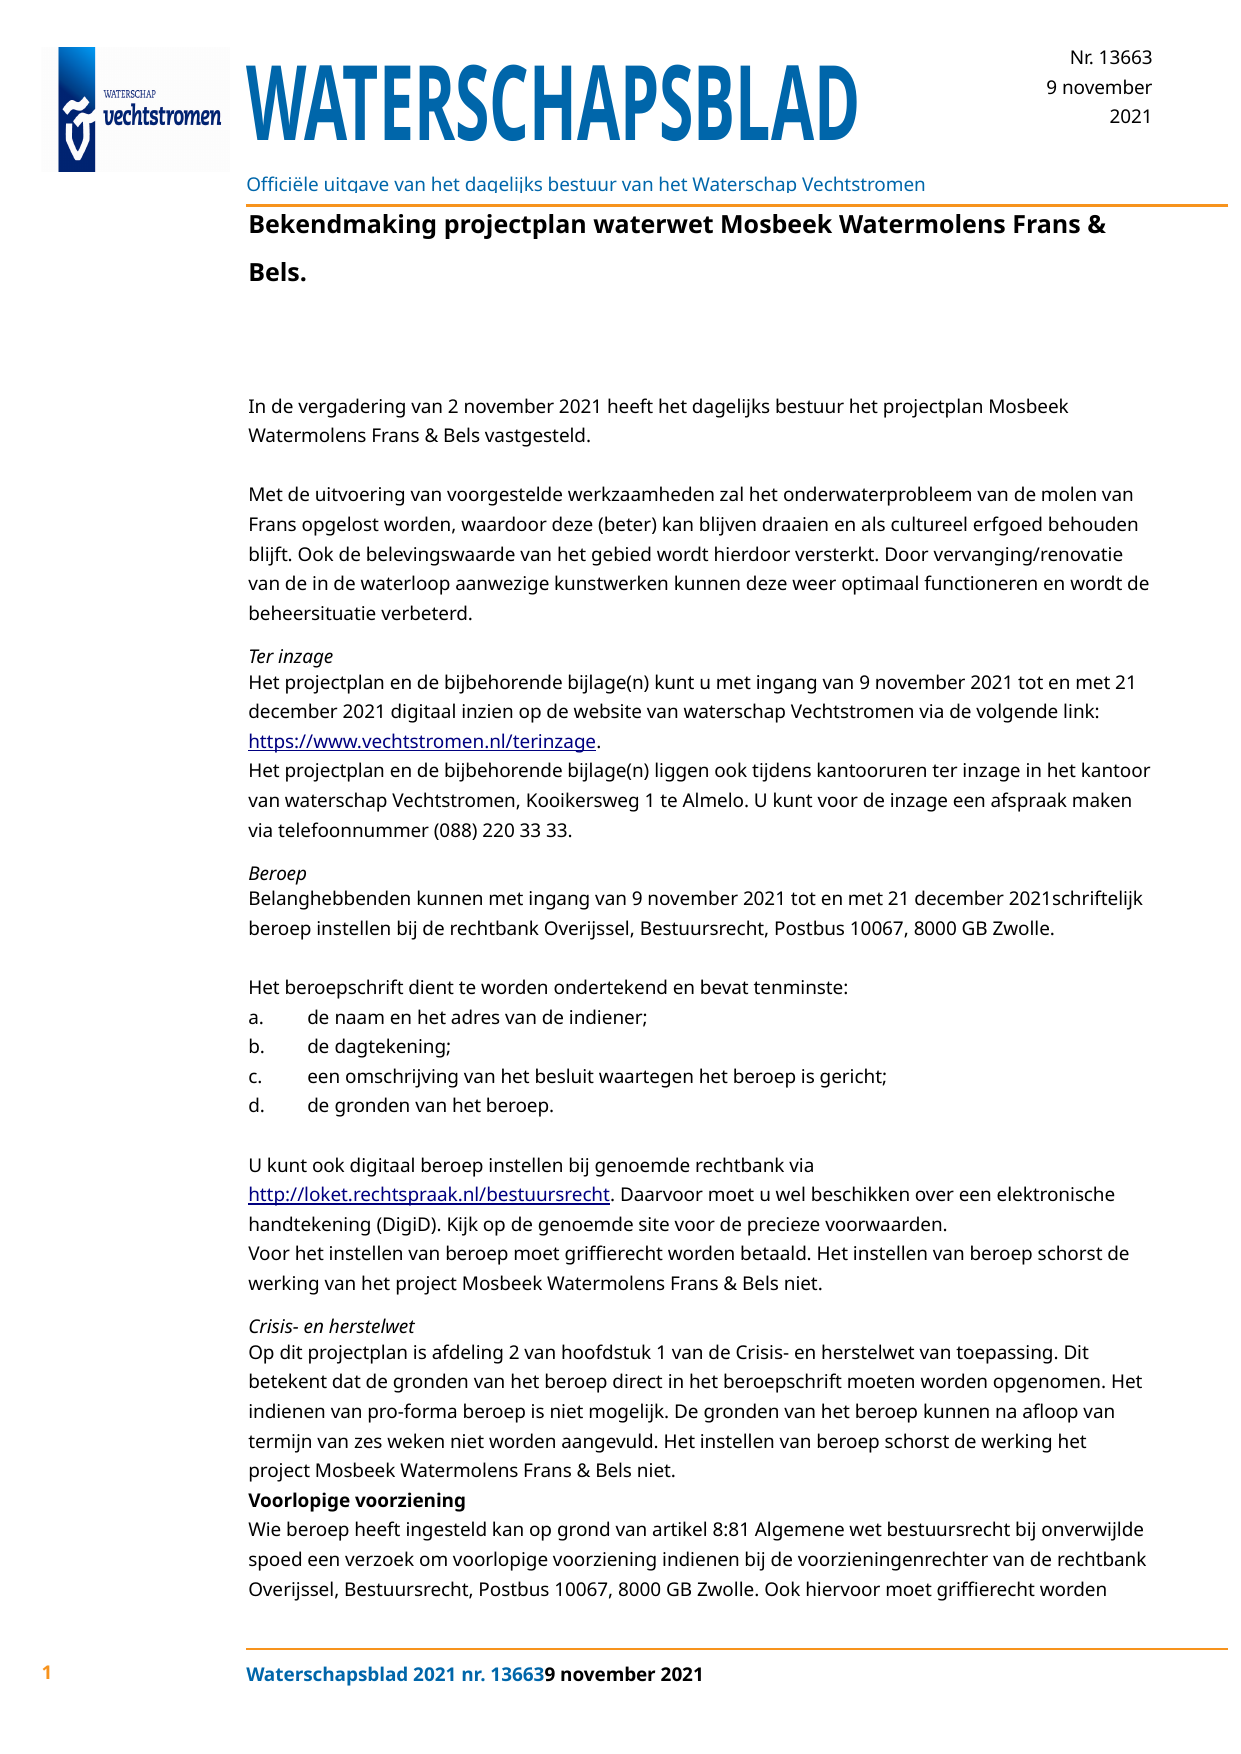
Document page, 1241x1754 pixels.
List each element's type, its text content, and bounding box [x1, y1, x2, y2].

text Voor het instellen van beroep moet griffierecht worden betaald. Het instellen van beroep schorst de werking van het project Mosbeek Watermolens Frans & Bels niet. [248, 1241, 1152, 1296]
list de gronden van het beroep. [248, 1093, 1152, 1118]
text U kunt ook digitaal beroep instellen bij genoemde rechtbank via http://loket.rechtspraak.nl/bestuursrecht. Daarvoor moet u wel beschikken over een elektronische handtekening (DigiD). Kijk op de genoemde site voor de precieze voorwaarden. [248, 1152, 1152, 1237]
text In de vergadering van 2 november 2021 heeft het dagelijks bestuur het projectplan Mosbeek Watermolens Frans & Bels vastgesteld. [248, 393, 1152, 448]
list de dagtekening; [248, 1033, 1152, 1059]
text Wie beroep heeft ingesteld kan op grond van artikel 8:81 Algemene wet bestuursrecht bij onverwijlde spoed een verzoek om voorlopige voorziening indienen bij de voorzieningenrechter van de rechtbank Overijssel, Bestuursrecht, Postbus 10067, 8000 GB Zwolle. Ook hiervoor moet griffierecht worden [248, 1517, 1152, 1601]
list een omschrijving van het besluit waartegen het beroep is gericht; [248, 1063, 1152, 1089]
text Belanghebbenden kunnen met ingang van 9 november 2021 tot en met 21 december 2021schriftelijk beroep instellen bij de rechtbank Overijssel, Bestuursrecht, Postbus 10067, 8000 GB Zwolle. [248, 886, 1152, 941]
text Met de uitvoering van voorgestelde werkzaamheden zal het onderwaterprobleem van de molen van Frans opgelost worden, waardoor deze (beter) kan blijven draaien en als cultureel erfgoed behouden blijft. Ook de belevingswaarde van het gebied wordt hierdoor versterkt. Door vervanging/renovatie van de in de waterloop aanwezige kunstwerken kunnen deze weer optimaal functioneren en wordt de beheersituatie verbeterd. [248, 482, 1152, 626]
text Crisis- en herstelwet [248, 1313, 1152, 1339]
text Voorlopige voorziening [248, 1487, 1152, 1513]
picture [41, 47, 231, 172]
text Het projectplan en de bijbehorende bijlage(n) kunt u met ingang van 9 november 2021 tot en met 21 december 2021 digitaal inzien op de website van waterschap Vechtstromen via de volgende link: https://www.vechtstromen.nl/terinzage. [248, 669, 1152, 754]
text Het beroepschrift dient te worden ondertekend en bevat tenminste: [248, 974, 1152, 1000]
text Bekendmaking projectplan waterwet Mosbeek Watermolens Frans & Bels. [248, 207, 1152, 288]
text Op dit projectplan is afdeling 2 van hoofdstuk 1 van de Crisis- en herstelwet van toepassing. Dit betekent dat de gronden van het beroep direct in het beroepschrift moeten worden opgenomen. Het indienen van pro-forma beroep is niet mogelijk. De gronden van het beroep kunnen na afloop van termijn van zes weken niet worden aangevuld. Het instellen van beroep schorst de werking het project Mosbeek Watermolens Frans & Bels niet. [248, 1339, 1152, 1483]
list de naam en het adres van de indiener; [248, 1004, 1152, 1030]
text Het projectplan en de bijbehorende bijlage(n) liggen ook tijdens kantooruren ter inzage in het kantoor van waterschap Vechtstromen, Kooikersweg 1 te Almelo. U kunt voor de inzage een afspraak maken via telefoonnummer (088) 220 33 33. [248, 758, 1152, 842]
text Ter inzage [248, 643, 1152, 669]
text Beroep [248, 860, 1152, 886]
